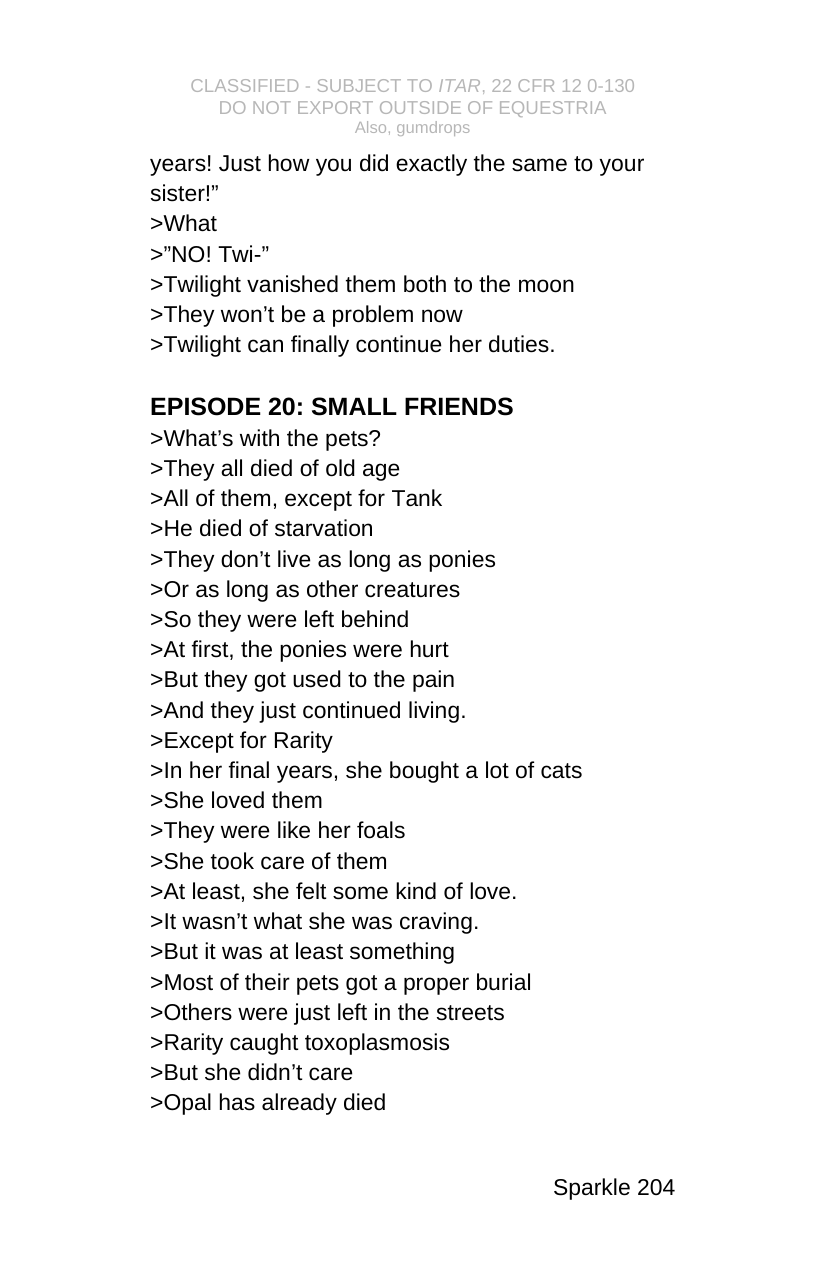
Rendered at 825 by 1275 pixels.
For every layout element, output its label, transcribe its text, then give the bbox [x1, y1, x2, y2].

text >At least, she felt some kind of love. [150, 878, 675, 904]
text >But it was at least something [150, 938, 675, 964]
text >Twilight can finally continue her duties. [150, 331, 675, 358]
text >What’s with the pets? [150, 425, 675, 451]
text >Twilight vanished them both to the moon [150, 271, 675, 297]
text >They all died of old age [150, 455, 675, 481]
text >”NO! Twi-” [150, 241, 675, 267]
text >Others were just left in the streets [150, 999, 675, 1025]
text >At first, the ponies were hurt [150, 636, 675, 662]
text >Or as long as other creatures [150, 576, 675, 602]
text >Most of their pets got a proper burial [150, 968, 675, 995]
text years! Just how you did exactly the same to your sister!” [150, 150, 675, 207]
text >And they just continued living. [150, 697, 675, 723]
text >They don’t live as long as ponies [150, 546, 675, 572]
text >Rarity caught toxoplasmosis [150, 1029, 675, 1055]
text >They won’t be a problem now [150, 301, 675, 327]
text >What [150, 210, 675, 237]
text >She loved them [150, 787, 675, 813]
text >Except for Rarity [150, 727, 675, 753]
text >They were like her foals [150, 817, 675, 844]
text >She took care of them [150, 848, 675, 874]
text >In her final years, she bought a lot of cats [150, 757, 675, 783]
text >So they were left behind [150, 606, 675, 632]
text EPISODE 20: SMALL FRIENDS [150, 392, 675, 420]
text >It wasn’t what she was craving. [150, 908, 675, 934]
text >Opal has already died [150, 1089, 675, 1116]
text >But they got used to the pain [150, 666, 675, 693]
text >All of them, except for Tank [150, 485, 675, 511]
text >But she didn’t care [150, 1059, 675, 1085]
text >He died of starvation [150, 515, 675, 542]
